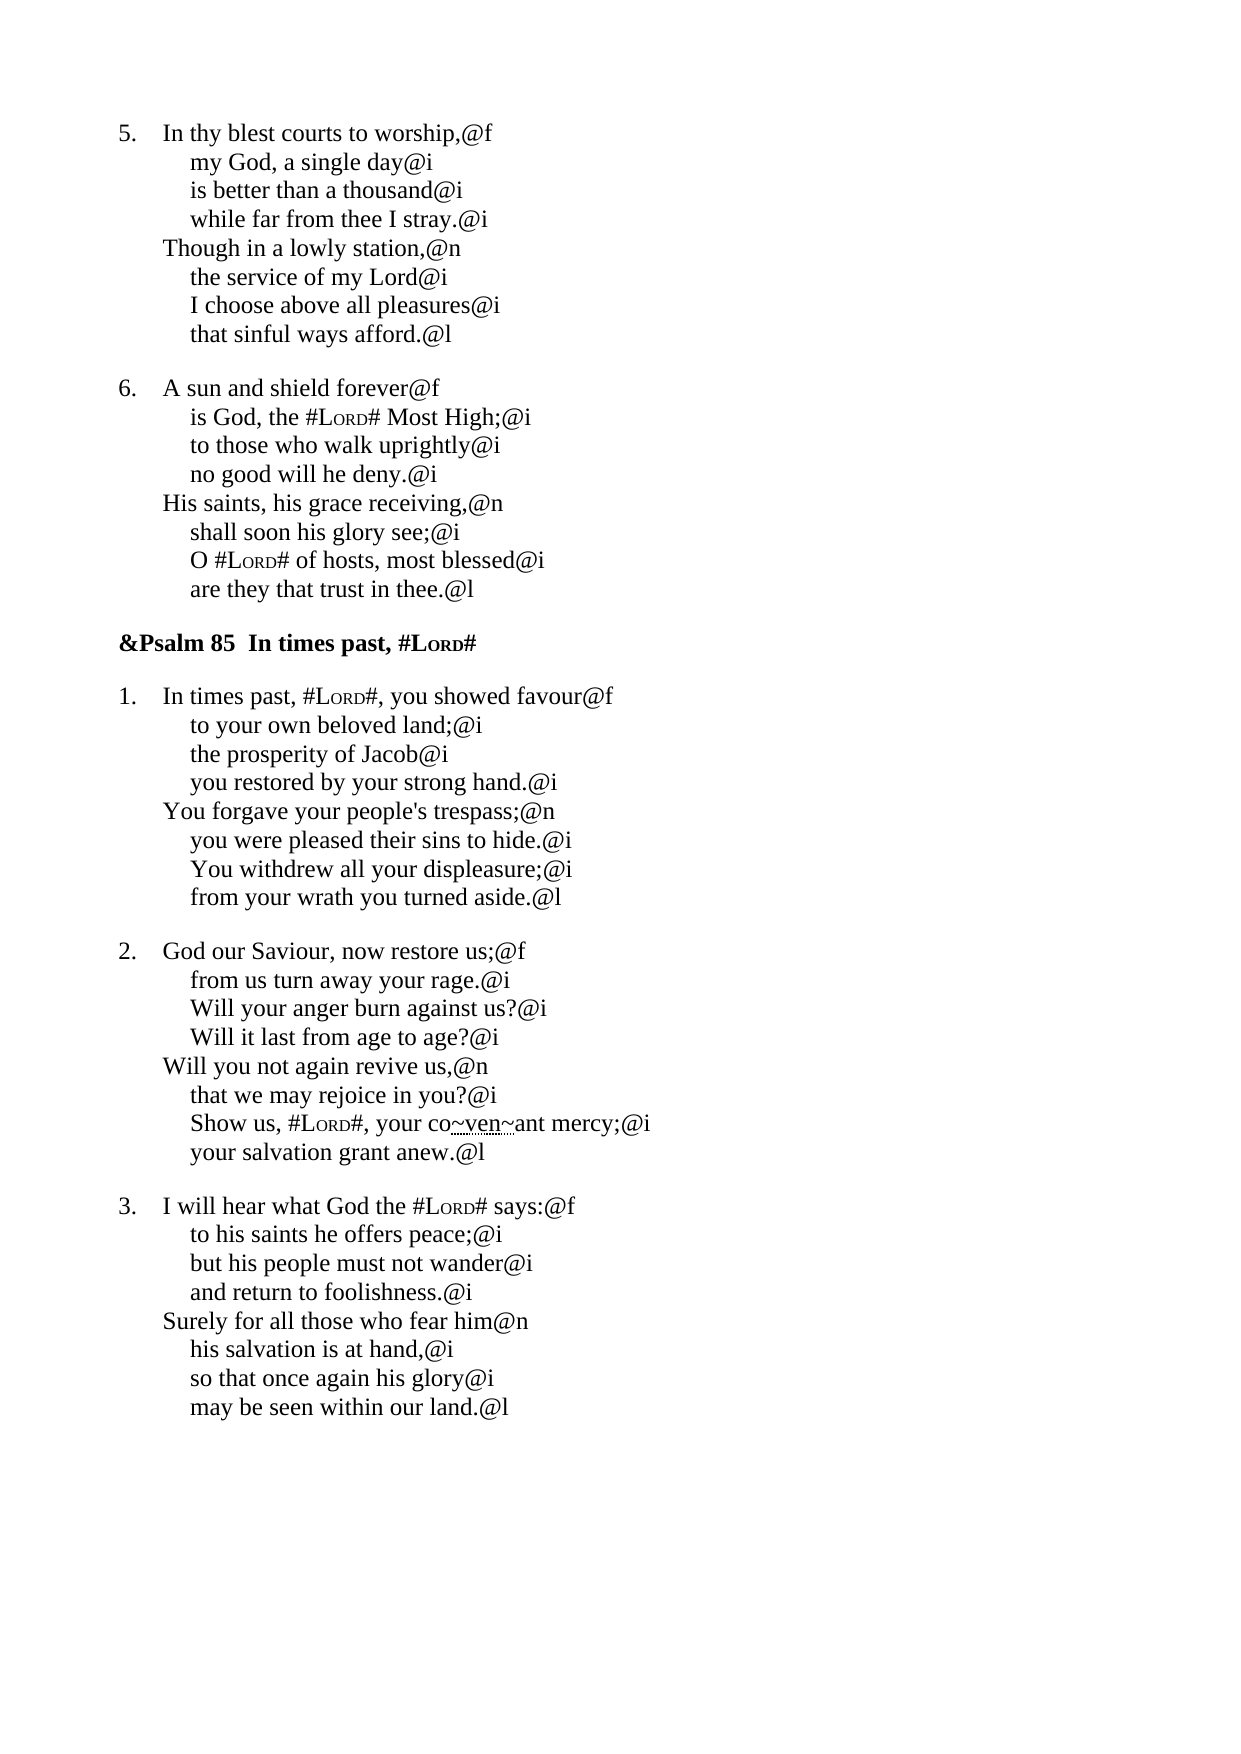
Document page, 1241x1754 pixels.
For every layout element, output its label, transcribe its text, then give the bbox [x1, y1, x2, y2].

text and return to foolishness.@i [171, 1277, 1122, 1306]
text so that once again his glory@i [171, 1363, 1122, 1392]
text his salvation is at hand,@i [171, 1334, 1122, 1363]
text Will it last from age to age?@i [171, 1022, 1122, 1051]
text Will your anger burn against us?@i [171, 993, 1122, 1022]
text to those who walk uprightly@i [171, 430, 1122, 459]
text 1. In times past, #Lord#, you showed favour@f [118, 681, 1122, 710]
text 2. God our Saviour, now restore us;@f [118, 936, 1122, 965]
text you restored by your strong hand.@i [171, 767, 1122, 796]
text the service of my Lord@i [171, 262, 1122, 291]
text the prosperity of Jacob@i [171, 739, 1122, 767]
text 5. In thy blest courts to worship,@f [118, 118, 1122, 147]
text may be seen within our land.@l [171, 1392, 1122, 1421]
text while far from thee I stray.@i [171, 204, 1122, 233]
text You withdrew all your displeasure;@i [171, 854, 1122, 882]
text are they that trust in thee.@l [171, 574, 1122, 603]
text is better than a thousand@i [171, 176, 1122, 204]
text that sinful ways afford.@l [171, 319, 1122, 348]
text but his people must not wander@i [171, 1248, 1122, 1277]
text to your own beloved land;@i [171, 710, 1122, 739]
text 6. A sun and shield forever@f [118, 373, 1122, 402]
text no good will he deny.@i [171, 459, 1122, 488]
text You forgave your people's trespass;@n [162, 796, 1122, 825]
text to his saints he offers peace;@i [171, 1219, 1122, 1248]
text Surely for all those who fear him@n [162, 1306, 1122, 1334]
subtitle &Psalm 85 In times past, #Lord# [118, 628, 1122, 656]
text Show us, #Lord#, your co~ven~ant mercy;@i [171, 1108, 1122, 1137]
text that we may rejoice in you?@i [171, 1080, 1122, 1108]
text from your wrath you turned aside.@l [171, 882, 1122, 911]
text 3. I will hear what God the #Lord# says:@f [118, 1191, 1122, 1219]
text Though in a lowly station,@n [162, 233, 1122, 262]
text His saints, his grace receiving,@n [162, 488, 1122, 517]
text your salvation grant anew.@l [171, 1137, 1122, 1166]
text O #Lord# of hosts, most blessed@i [171, 545, 1122, 574]
text I choose above all pleasures@i [171, 291, 1122, 319]
text my God, a single day@i [171, 147, 1122, 176]
text you were pleased their sins to hide.@i [171, 825, 1122, 854]
text from us turn away your rage.@i [171, 965, 1122, 993]
text shall soon his glory see;@i [171, 517, 1122, 545]
text is God, the #Lord# Most High;@i [171, 402, 1122, 430]
text Will you not again revive us,@n [162, 1051, 1122, 1080]
